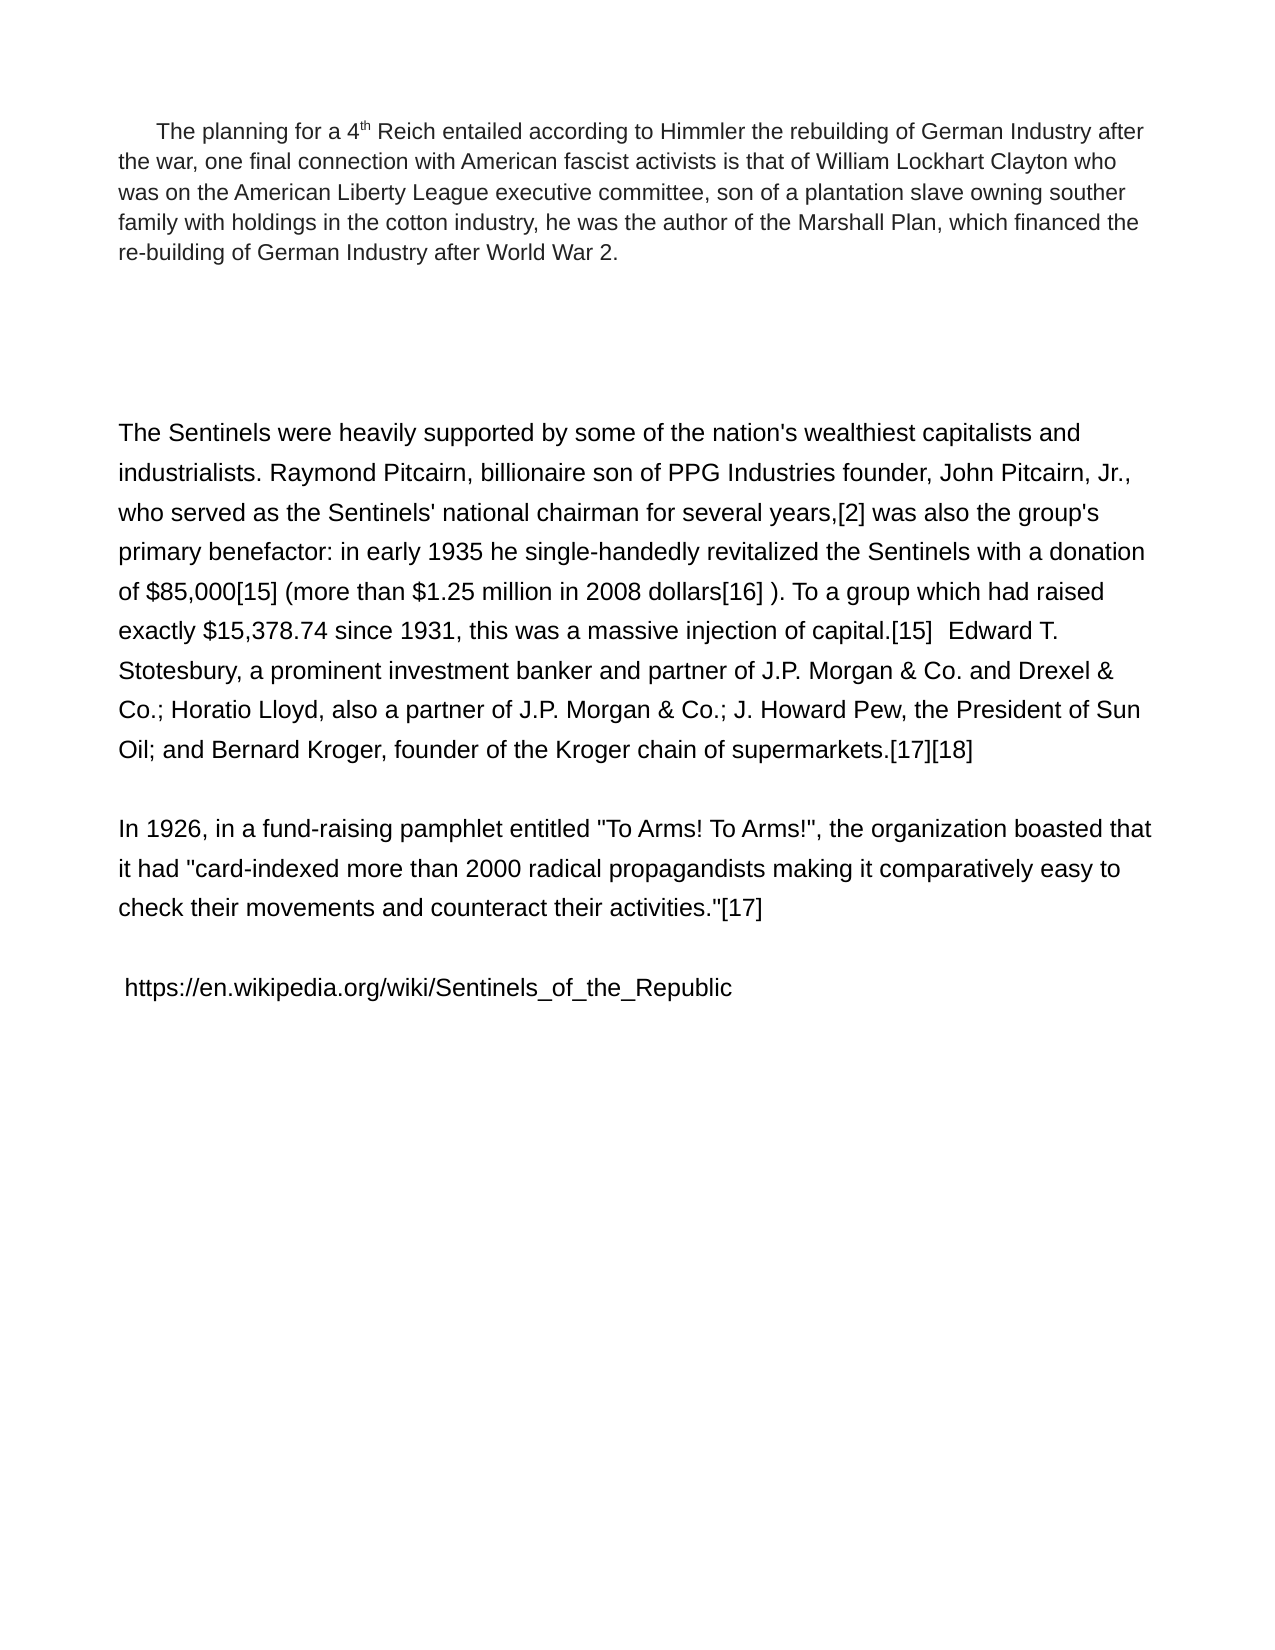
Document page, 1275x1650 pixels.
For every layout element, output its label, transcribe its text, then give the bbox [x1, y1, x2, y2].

text The Sentinels were heavily supported by some of the nation's wealthiest capitalists and industrialists. Raymond Pitcairn, billionaire son of PPG Industries founder, John Pitcairn, Jr., who served as the Sentinels' national chairman for several years,[2] was also the group's primary benefactor: in early 1935 he single-handedly revitalized the Sentinels with a donation of $85,000[15] (more than $1.25 million in 2008 dollars[16] ). To a group which had raised exactly $15,378.74 since 1931, this was a massive injection of capital.[15] Edward T. Stotesbury, a prominent investment banker and partner of J.P. Morgan & Co. and Drexel & Co.; Horatio Lloyd, also a partner of J.P. Morgan & Co.; J. Howard Pew, the President of Sun Oil; and Bernard Kroger, founder of the Kroger chain of supermarkets.[17][18] [118, 418, 1157, 764]
text https://en.wikipedia.org/wiki/Sentinels_of_the_Republic [118, 973, 1157, 1001]
text In 1926, in a fund-raising pamphlet entitled "To Arms! To Arms!", the organization boasted that it had "card-indexed more than 2000 radical propagandists making it comparatively easy to check their movements and counteract their activities."[17] [118, 814, 1157, 922]
text The planning for a 4th Reich entailed according to Himmler the rebuilding of German Industry after the war, one final connection with American fascist activists is that of William Lockhart Clayton who was on the American Liberty League executive committee, son of a plantation slave owning souther family with holdings in the cotton industry, he was the author of the Marshall Plan, which financed the re-building of German Industry after World War 2. [118, 118, 1157, 265]
